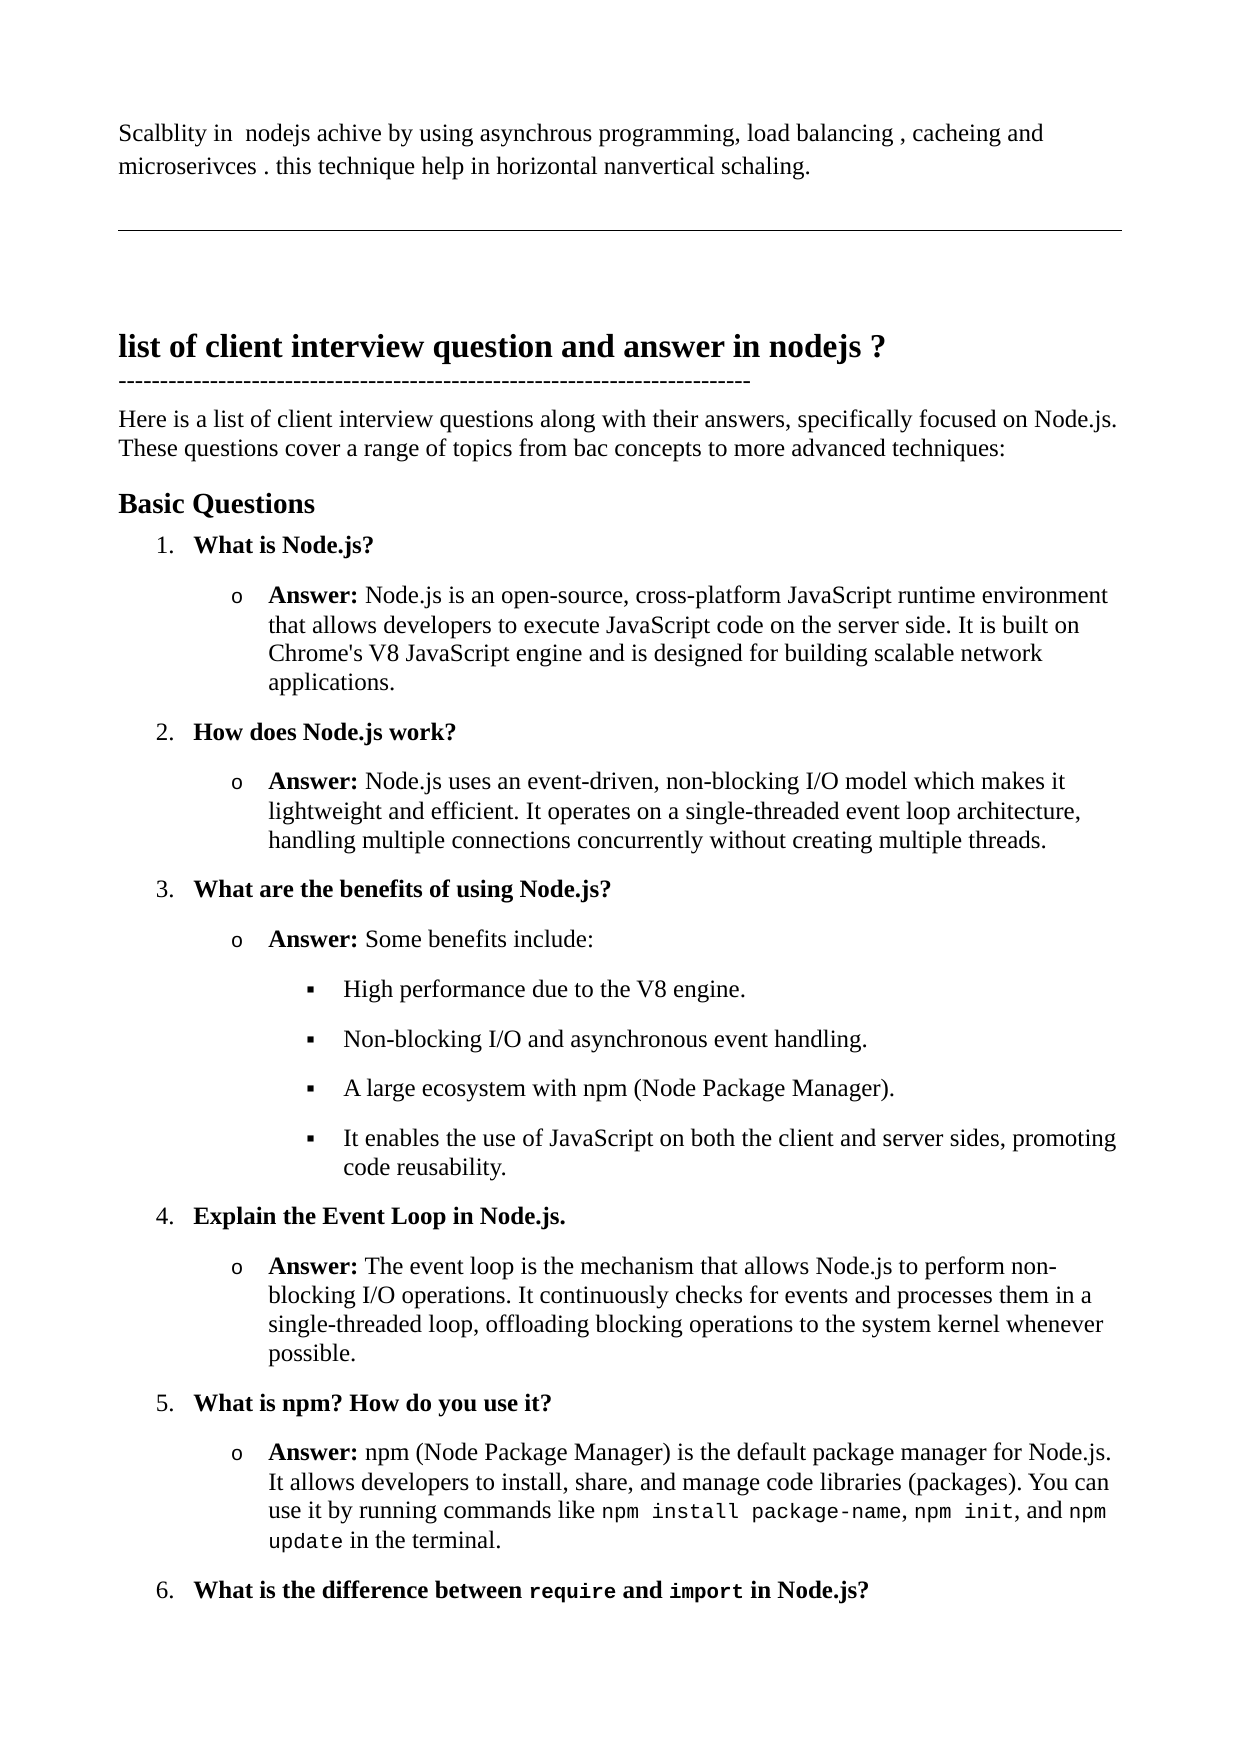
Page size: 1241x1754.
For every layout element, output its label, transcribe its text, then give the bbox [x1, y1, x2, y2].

list What is the difference between require and import in Node.js? [156, 1576, 1122, 1605]
list Answer: Node.js uses an event-driven, non-blocking I/O model which makes it lightweight and efficient. It operates on a single-threaded event loop architecture, handling multiple connections concurrently without creating multiple threads. [231, 766, 1122, 853]
list It enables the use of JavaScript on both the client and server sides, promoting code reusability. [306, 1123, 1122, 1181]
text Scalblity in nodejs achive by using asynchrous programming, load balancing , cacheing and microserivces . this technique help in horizontal nanvertical schaling. [118, 118, 1122, 180]
list Answer: Node.js is an open-source, cross-platform JavaScript runtime environment that allows developers to execute JavaScript code on the server side. It is built on Chrome's V8 JavaScript engine and is designed for building scalable network applications. [231, 580, 1122, 696]
list Answer: npm (Node Package Manager) is the default package manager for Node.js. It allows developers to install, share, and manage code libraries (packages). You can use it by running commands like npm install package-name, npm init, and npm update in the terminal. [231, 1437, 1122, 1555]
list What are the benefits of using Node.js? [156, 874, 1122, 903]
list Explain the Event Loop in Node.js. [156, 1201, 1122, 1230]
text Here is a list of client interview questions along with their answers, specifically focused on Node.js. These questions cover a range of topics from bac concepts to more advanced techniques: [118, 404, 1122, 462]
list Answer: The event loop is the mechanism that allows Node.js to perform non-blocking I/O operations. It continuously checks for events and processes them in a single-threaded loop, offloading blocking operations to the system kernel whenever possible. [231, 1251, 1122, 1367]
list How does Node.js work? [156, 717, 1122, 746]
list A large ecosystem with npm (Node Package Manager). [306, 1073, 1122, 1102]
list What is npm? How do you use it? [156, 1388, 1122, 1416]
text ---------------------------------------------------------------------------- [118, 365, 1122, 394]
list Answer: Some benefits include: [231, 924, 1122, 953]
list High performance due to the V8 engine. [306, 974, 1122, 1003]
list What is Node.js? [156, 531, 1122, 559]
text list of client interview question and answer in nodejs ? [118, 327, 1122, 365]
list Non-blocking I/O and asynchronous event handling. [306, 1024, 1122, 1053]
subtitle Basic Questions [118, 487, 1122, 520]
